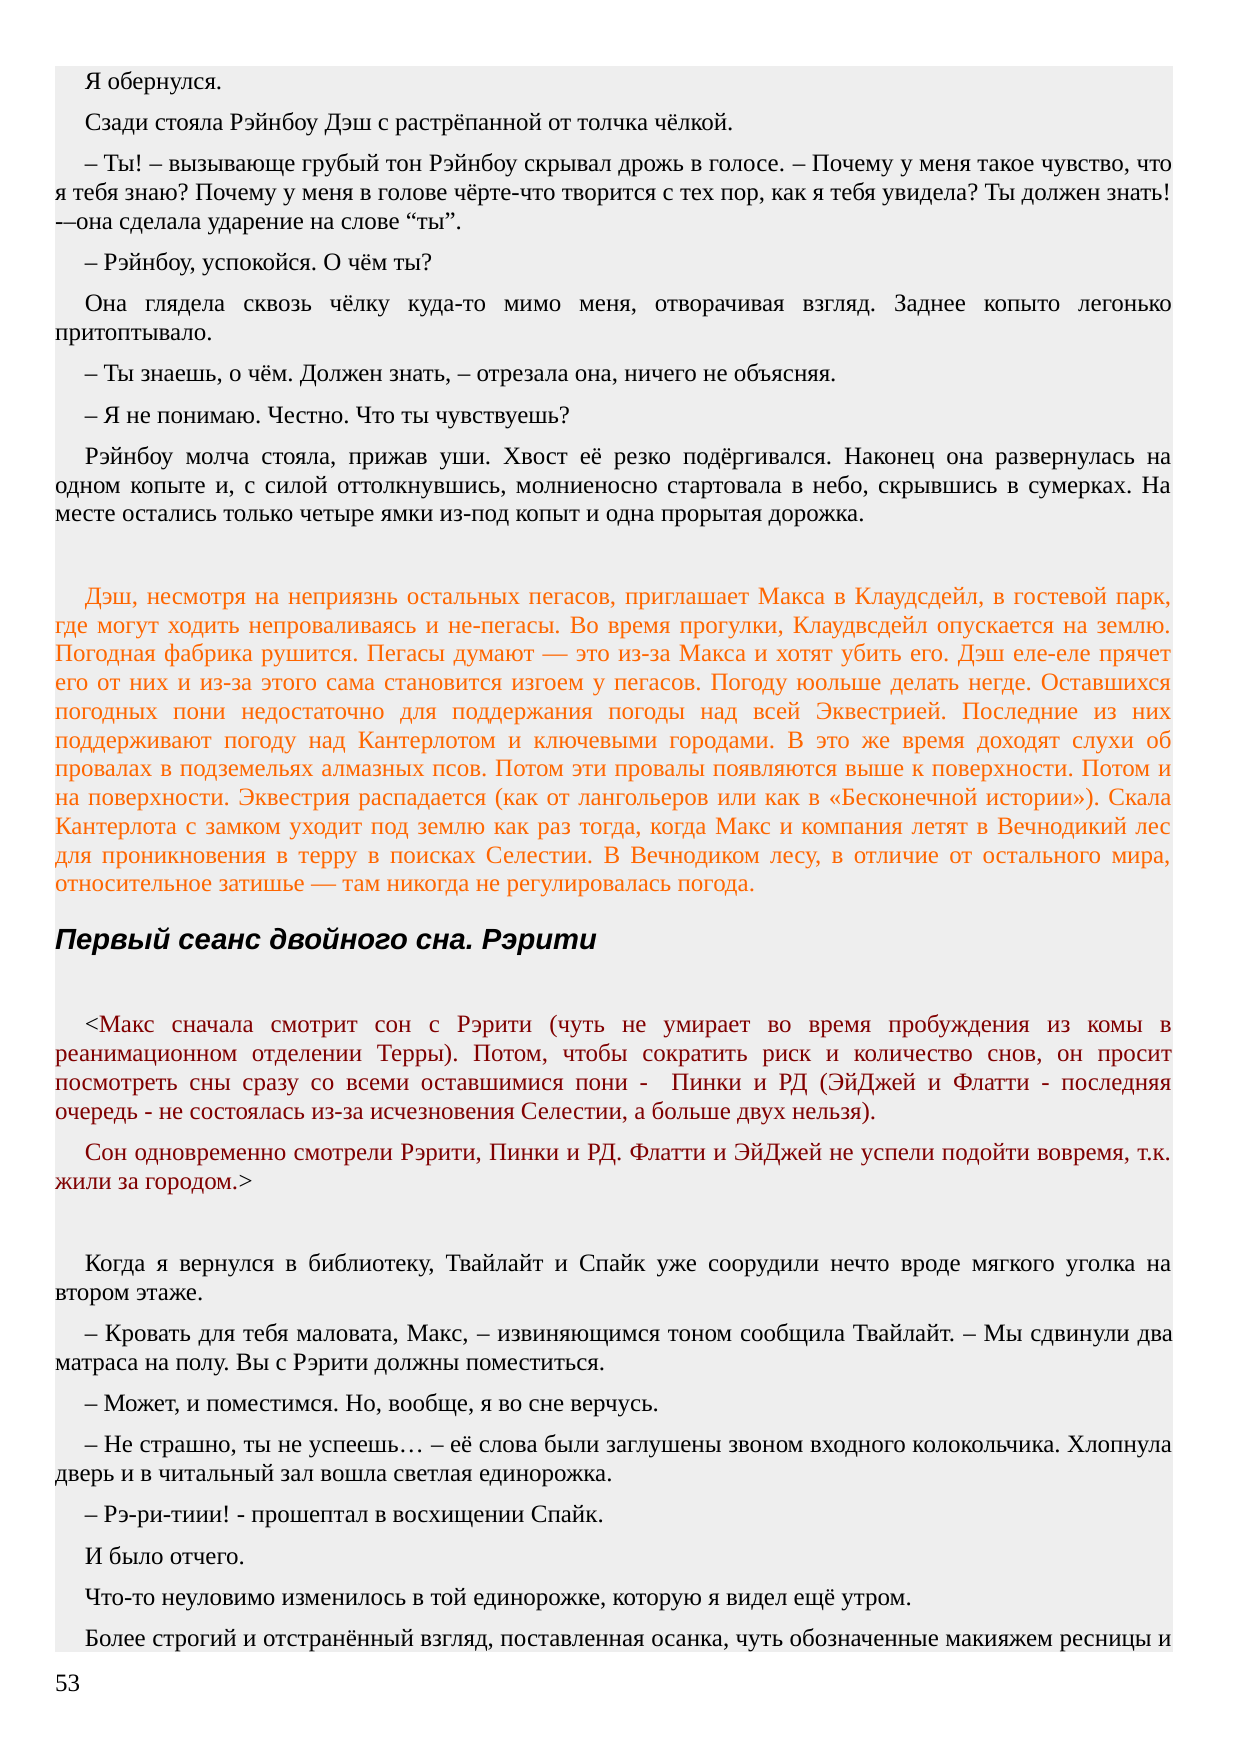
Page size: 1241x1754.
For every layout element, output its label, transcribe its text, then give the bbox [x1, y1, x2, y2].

text Она глядела сквозь чёлку куда-то мимо меня, отворачивая взгляд. Заднее копыто легонько притоптывало. [55, 288, 1173, 346]
text – Рэйнбоу, успокойся. О чём ты? [55, 247, 1173, 276]
text – Я не понимаю. Честно. Что ты чувствуешь? [55, 400, 1173, 428]
text – Ты знаешь, о чём. Должен знать, – отрезала она, ничего не объясняя. [55, 358, 1173, 387]
text <Макс сначала смотрит сон с Рэрити (чуть не умирает во время пробуждения из комы в реанимационном отделении Терры). Потом, чтобы сократить риск и количество снов, он просит посмотреть сны сразу со всеми оставшимися пони - Пинки и РД (ЭйДжей и Флатти - последняя очередь - не состоялась из-за исчезновения Селестии, а больше двух нельзя). [55, 1009, 1173, 1124]
text – Может, и поместимся. Но, вообще, я во сне верчусь. [55, 1388, 1173, 1417]
text Что-то неуловимо изменилось в той единорожке, которую я видел ещё утром. [55, 1582, 1173, 1611]
text Когда я вернулся в библиотеку, Твайлайт и Спайк уже соорудили нечто вроде мягкого уголка на втором этаже. [55, 1248, 1173, 1306]
text – Кровать для тебя маловата, Макс, – извиняющимся тоном сообщила Твайлайт. – Мы сдвинули два матраса на полу. Вы с Рэрити должны поместиться. [55, 1318, 1173, 1376]
text Дэш, несмотря на неприязнь остальных пегасов, приглашает Макса в Клаудсдейл, в гостевой парк, где могут ходить непроваливаясь и не-пегасы. Во время прогулки, Клаудвсдейл опускается на землю. Погодная фабрика рушится. Пегасы думают — это из-за Макса и хотят убить его. Дэш еле-еле прячет его от них и из-за этого сама становится изгоем у пегасов. Погоду юольше делать негде. Оставшихся погодных пони недостаточно для поддержания погоды над всей Эквестрией. Последние из них поддерживают погоду над Кантерлотом и ключевыми городами. В это же время доходят слухи об провалах в подземельях алмазных псов. Потом эти провалы появляются выше к поверхности. Потом и на поверхности. Эквестрия распадается (как от лангольеров или как в «Бесконечной истории»). Скала Кантерлота с замком уходит под землю как раз тогда, когда Макс и компания летят в Вечнодикий лес для проникновения в терру в поисках Селестии. В Вечнодиком лесу, в отличие от остального мира, относительное затишье — там никогда не регулировалась погода. [55, 581, 1173, 897]
text Я обернулся. [55, 66, 1173, 95]
text – Ты! – вызывающе грубый тон Рэйнбоу скрывал дрожь в голосе. – Почему у меня такое чувство, что я тебя знаю? Почему у меня в голове чёрте-что творится с тех пор, как я тебя увидела? Ты должен знать! -–она сделала ударение на слове “ты”. [55, 148, 1173, 235]
subtitle Первый сеанс двойного сна. Рэрити [55, 922, 1173, 956]
text Сзади стояла Рэйнбоу Дэш с растрёпанной от толчка чёлкой. [55, 107, 1173, 136]
text – Не страшно, ты не успеешь… – её слова были заглушены звоном входного колокольчика. Хлопнула дверь и в читальный зал вошла светлая единорожка. [55, 1429, 1173, 1487]
text Рэйнбоу молча стояла, прижав уши. Хвост её резко подёргивался. Наконец она развернулась на одном копыте и, с силой оттолкнувшись, молниеносно стартовала в небо, скрывшись в сумерках. На месте остались только четыре ямки из-под копыт и одна прорытая дорожка. [55, 441, 1173, 527]
text – Рэ-ри-тиии! - прошептал в восхищении Спайк. [55, 1499, 1173, 1528]
text Более строгий и отстранённый взгляд, поставленная осанка, чуть обозначенные макияжем ресницы и [55, 1623, 1173, 1652]
text Сон одновременно смотрели Рэрити, Пинки и РД. Флатти и ЭйДжей не успели подойти вовремя, т.к. жили за городом.> [55, 1137, 1173, 1194]
text И было отчего. [55, 1541, 1173, 1569]
